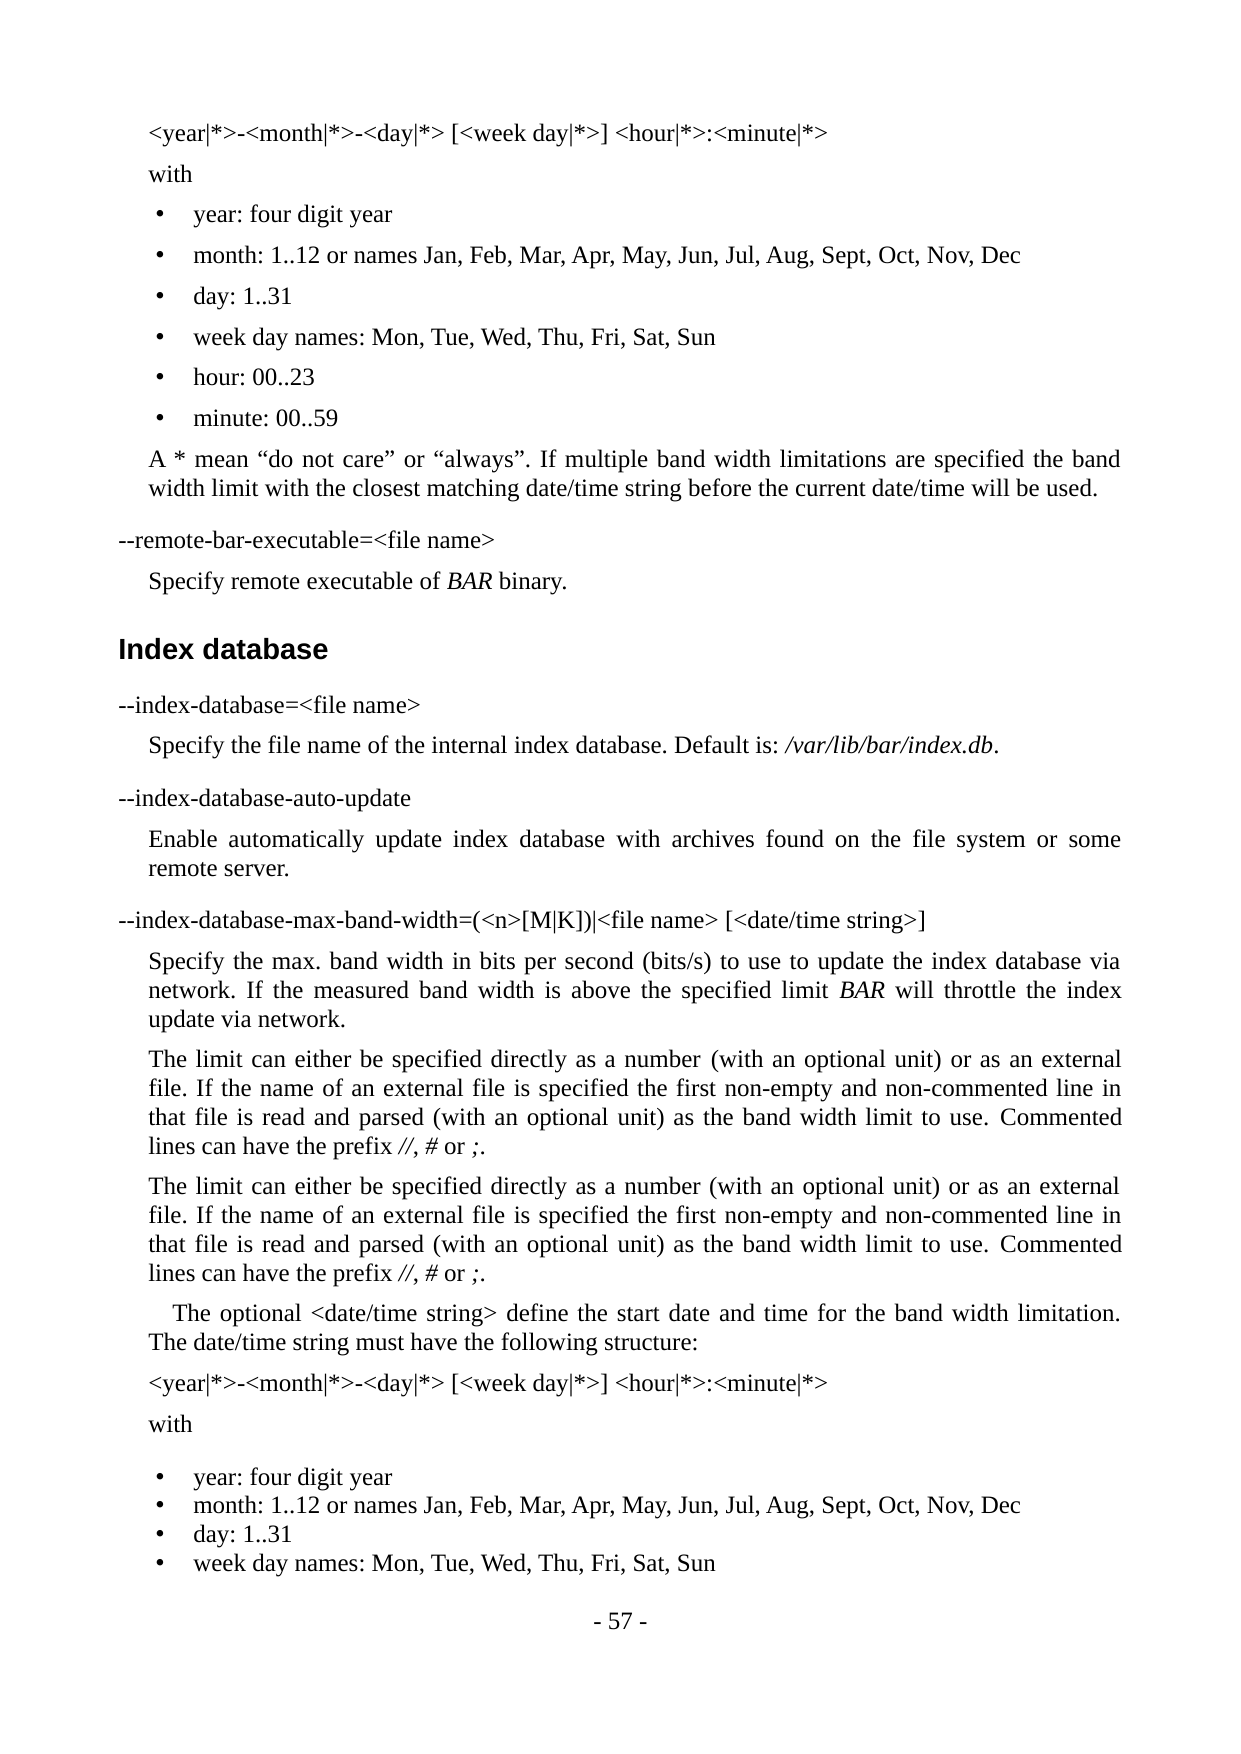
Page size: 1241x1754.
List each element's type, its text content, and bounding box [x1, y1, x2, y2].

text Specify the file name of the internal index database. Default is: /var/lib/bar/index.db. [148, 731, 1122, 759]
text Specify the max. band width in bits per second (bits/s) to use to update the index database via network. If the measured band width is above the specified limit BAR will throttle the index update via network. [148, 946, 1122, 1032]
text with [148, 1409, 1122, 1437]
text Enable automatically update index database with archives found on the file system or some remote server. [148, 824, 1122, 882]
text <year|*>-<month|*>-<day|*> [<week day|*>] <hour|*>:<minute|*> [148, 118, 1122, 147]
list year: four digit year [156, 199, 1122, 228]
text The limit can either be specified directly as a number (with an optional unit) or as an external file. If the name of an external file is specified the first non-empty and non-commented line in that file is read and parsed (with an optional unit) as the band width limit to use. Commented lines can have the prefix //, # or ;. [148, 1044, 1122, 1159]
text A * mean “do not care” or “always”. If multiple band width limitations are specified the band width limit with the closest matching date/time string before the current date/time will be used. [148, 444, 1122, 501]
text The limit can either be specified directly as a number (with an optional unit) or as an external file. If the name of an external file is specified the first non-empty and non-commented line in that file is read and parsed (with an optional unit) as the band width limit to use. Commented lines can have the prefix //, # or ;. [148, 1171, 1122, 1286]
text The optional <date/time string> define the start date and time for the band width limitation. The date/time string must have the following structure: [148, 1298, 1122, 1356]
list minute: 00..59 [156, 403, 1122, 432]
text with [148, 159, 1122, 188]
list week day names: Mon, Tue, Wed, Thu, Fri, Sat, Sun [156, 322, 1122, 351]
text <year|*>-<month|*>-<day|*> [<week day|*>] <hour|*>:<minute|*> [148, 1368, 1122, 1397]
subtitle Index database [118, 632, 1122, 665]
list week day names: Mon, Tue, Wed, Thu, Fri, Sat, Sun [156, 1548, 1122, 1577]
list month: 1..12 or names Jan, Feb, Mar, Apr, May, Jun, Jul, Aug, Sept, Oct, Nov, Dec [156, 240, 1122, 269]
list day: 1..31 [156, 1519, 1122, 1548]
title --remote-bar-executable=<file name> [118, 525, 1122, 554]
title --index-database=<file name> [118, 690, 1122, 719]
list year: four digit year [156, 1462, 1122, 1491]
list day: 1..31 [156, 281, 1122, 310]
list hour: 00..23 [156, 362, 1122, 391]
title --index-database-max-band-width=(<n>[M|K])|<file name> [<date/time string>] [118, 906, 1122, 934]
list month: 1..12 or names Jan, Feb, Mar, Apr, May, Jun, Jul, Aug, Sept, Oct, Nov, Dec [156, 1491, 1122, 1519]
title --index-database-auto-update [118, 783, 1122, 812]
text Specify remote executable of BAR binary. [148, 566, 1122, 595]
